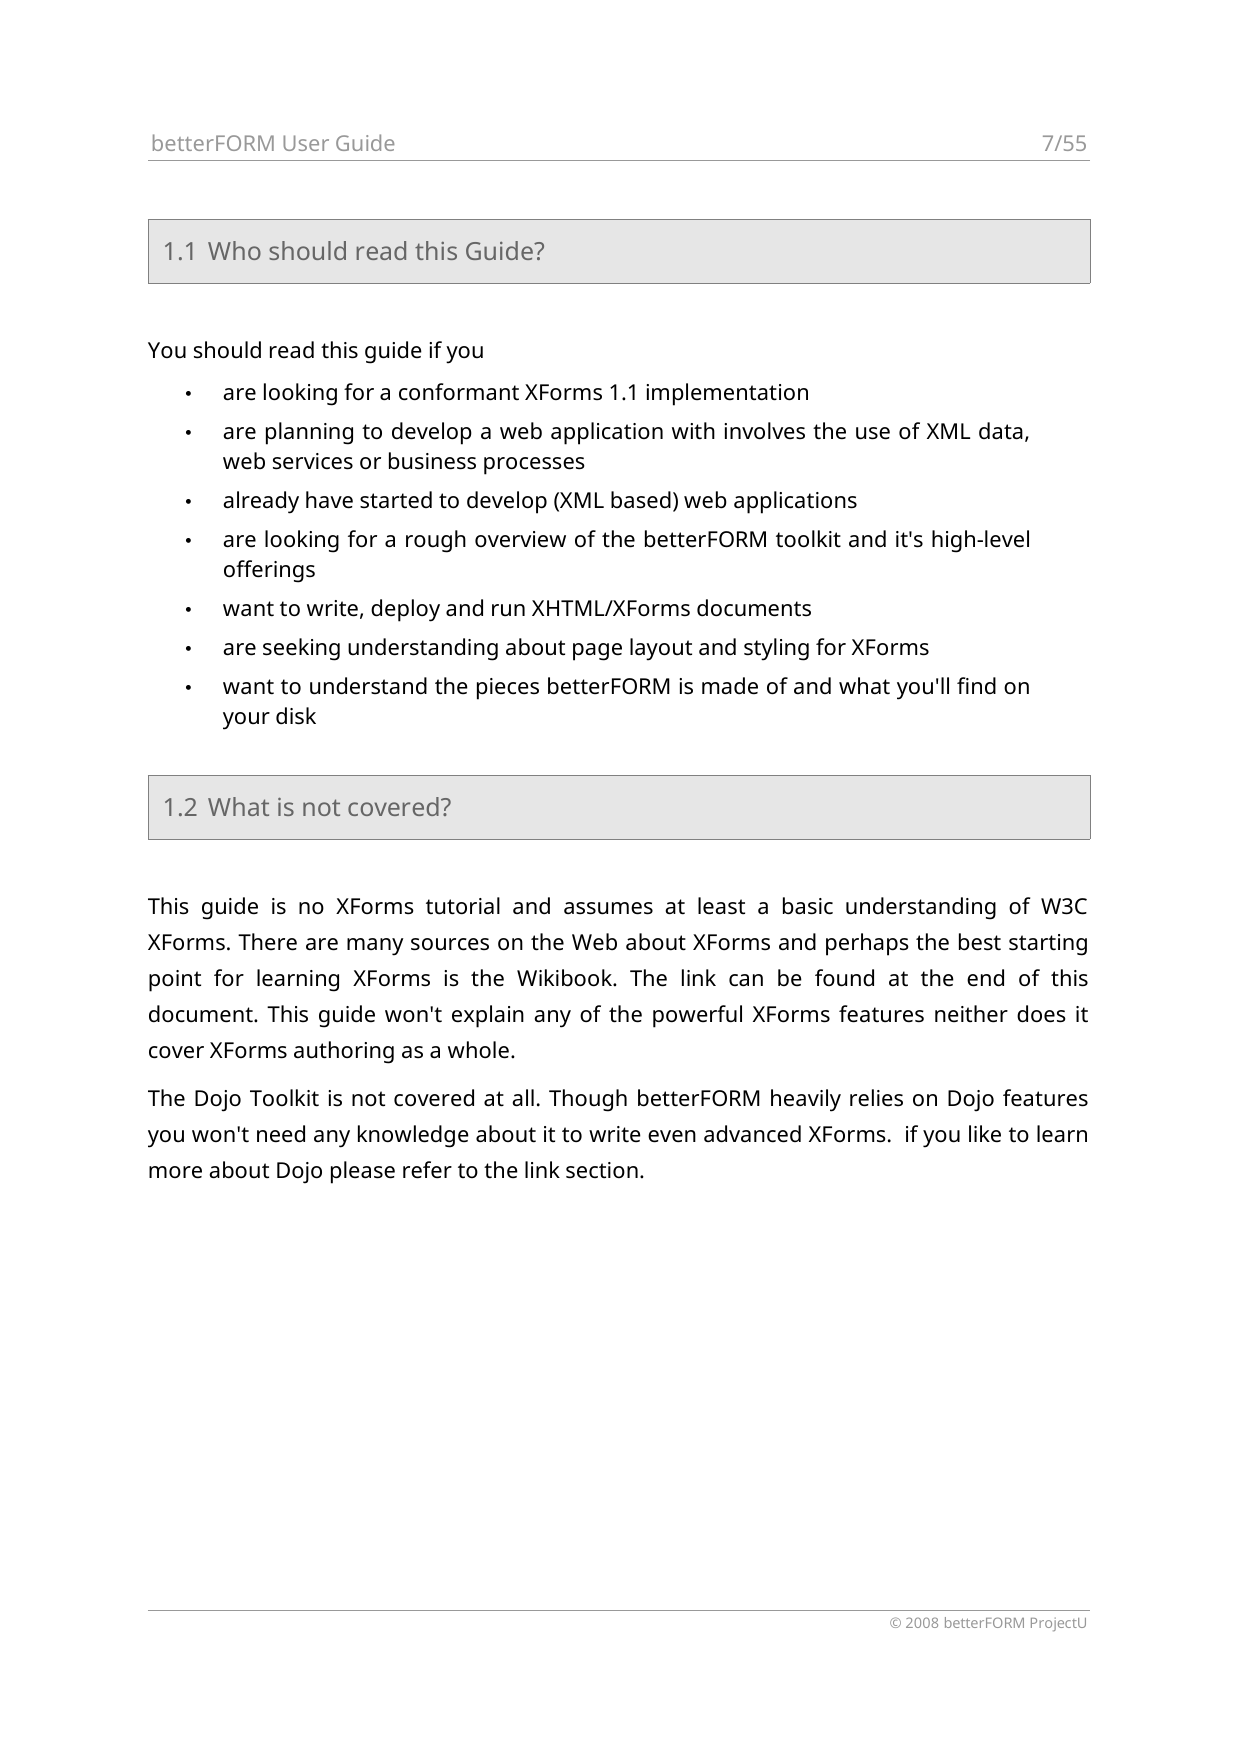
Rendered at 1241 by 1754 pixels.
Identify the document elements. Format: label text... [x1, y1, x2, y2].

list are looking for a rough overview of the betterFORM toolkit and it's high-level offerings [185, 524, 1032, 584]
subtitle What is not covered? [149, 776, 1090, 839]
subtitle Who should read this Guide? [149, 220, 1090, 283]
list want to write, deploy and run XHTML/XForms documents [185, 593, 1032, 623]
list are seeking understanding about page layout and styling for XForms [185, 632, 1032, 662]
list want to understand the pieces betterFORM is made of and what you'll find on your disk [185, 671, 1032, 731]
text This guide is no XForms tutorial and assumes at least a basic understanding of W3C XForms. There are many sources on the Web about XForms and perhaps the best starting point for learning XForms is the Wikibook. The link can be found at the end of this document. This guide won't explain any of the powerful XForms features neither does it cover XForms authoring as a whole. [148, 891, 1090, 1064]
list already have started to develop (XML based) web applications [185, 485, 1032, 515]
text The Dojo Toolkit is not covered at all. Though betterFORM heavily relies on Dojo features you won't need any knowledge about it to write even advanced XForms. if you like to learn more about Dojo please refer to the link section. [148, 1083, 1090, 1185]
text You should read this guide if you [148, 335, 1090, 365]
list are looking for a conformant XForms 1.1 implementation [185, 377, 1032, 407]
list are planning to develop a web application with involves the use of XML data, web services or business processes [185, 416, 1032, 476]
